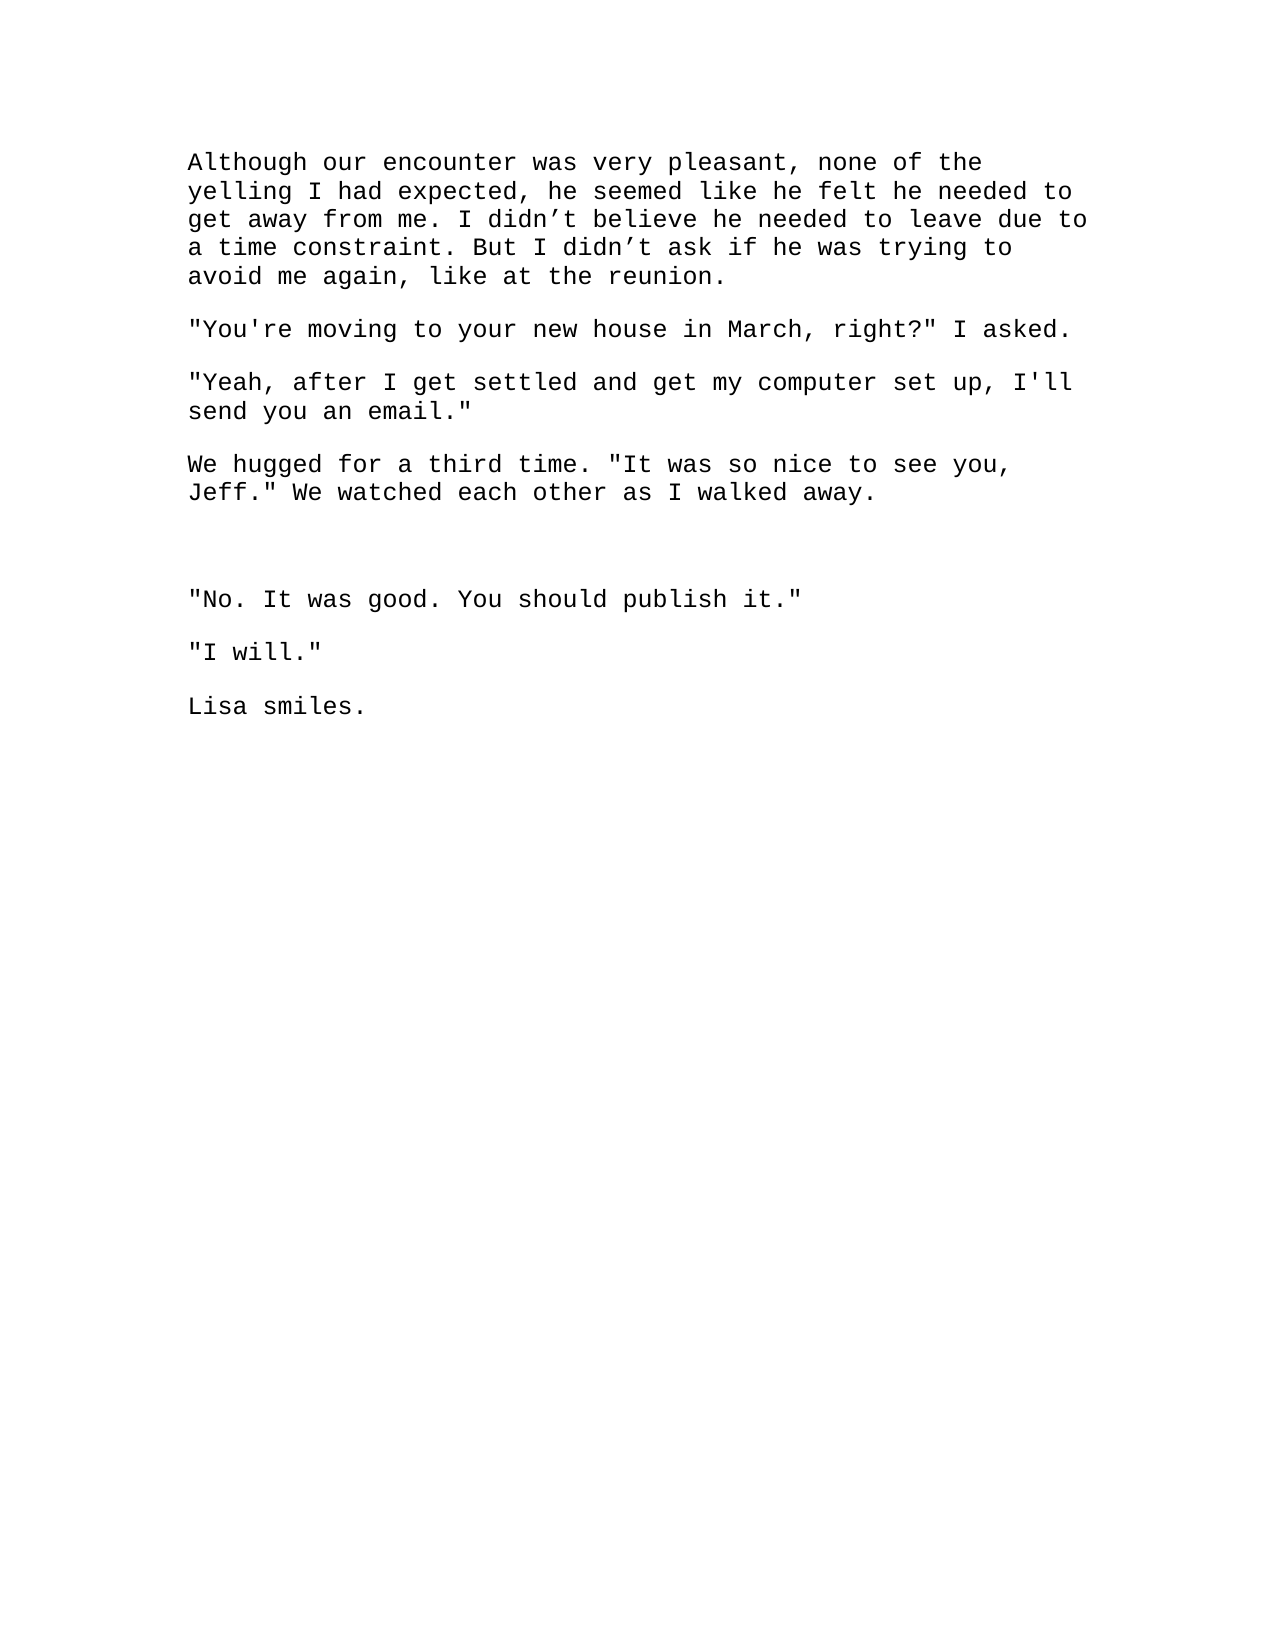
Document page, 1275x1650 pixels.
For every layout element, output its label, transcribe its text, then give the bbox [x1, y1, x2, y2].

text Although our encounter was very pleasant, none of the yelling I had expected, he seemed like he felt he needed to get away from me. I didn’t believe he needed to leave due to a time constraint. But I didn’t ask if he was trying to avoid me again, like at the reunion. [187, 150, 1087, 292]
text "Yeah, after I get settled and get my computer set up, I'll send you an email." [187, 370, 1087, 427]
text We hugged for a third time. "It was so nice to see you, Jeff." We watched each other as I walked away. [187, 452, 1087, 508]
text Lisa smiles. [187, 693, 1087, 722]
text "No. It was good. You should publish it." [187, 587, 1087, 615]
text "You're moving to your new house in March, right?" I asked. [187, 317, 1087, 345]
text "I will." [187, 640, 1087, 668]
